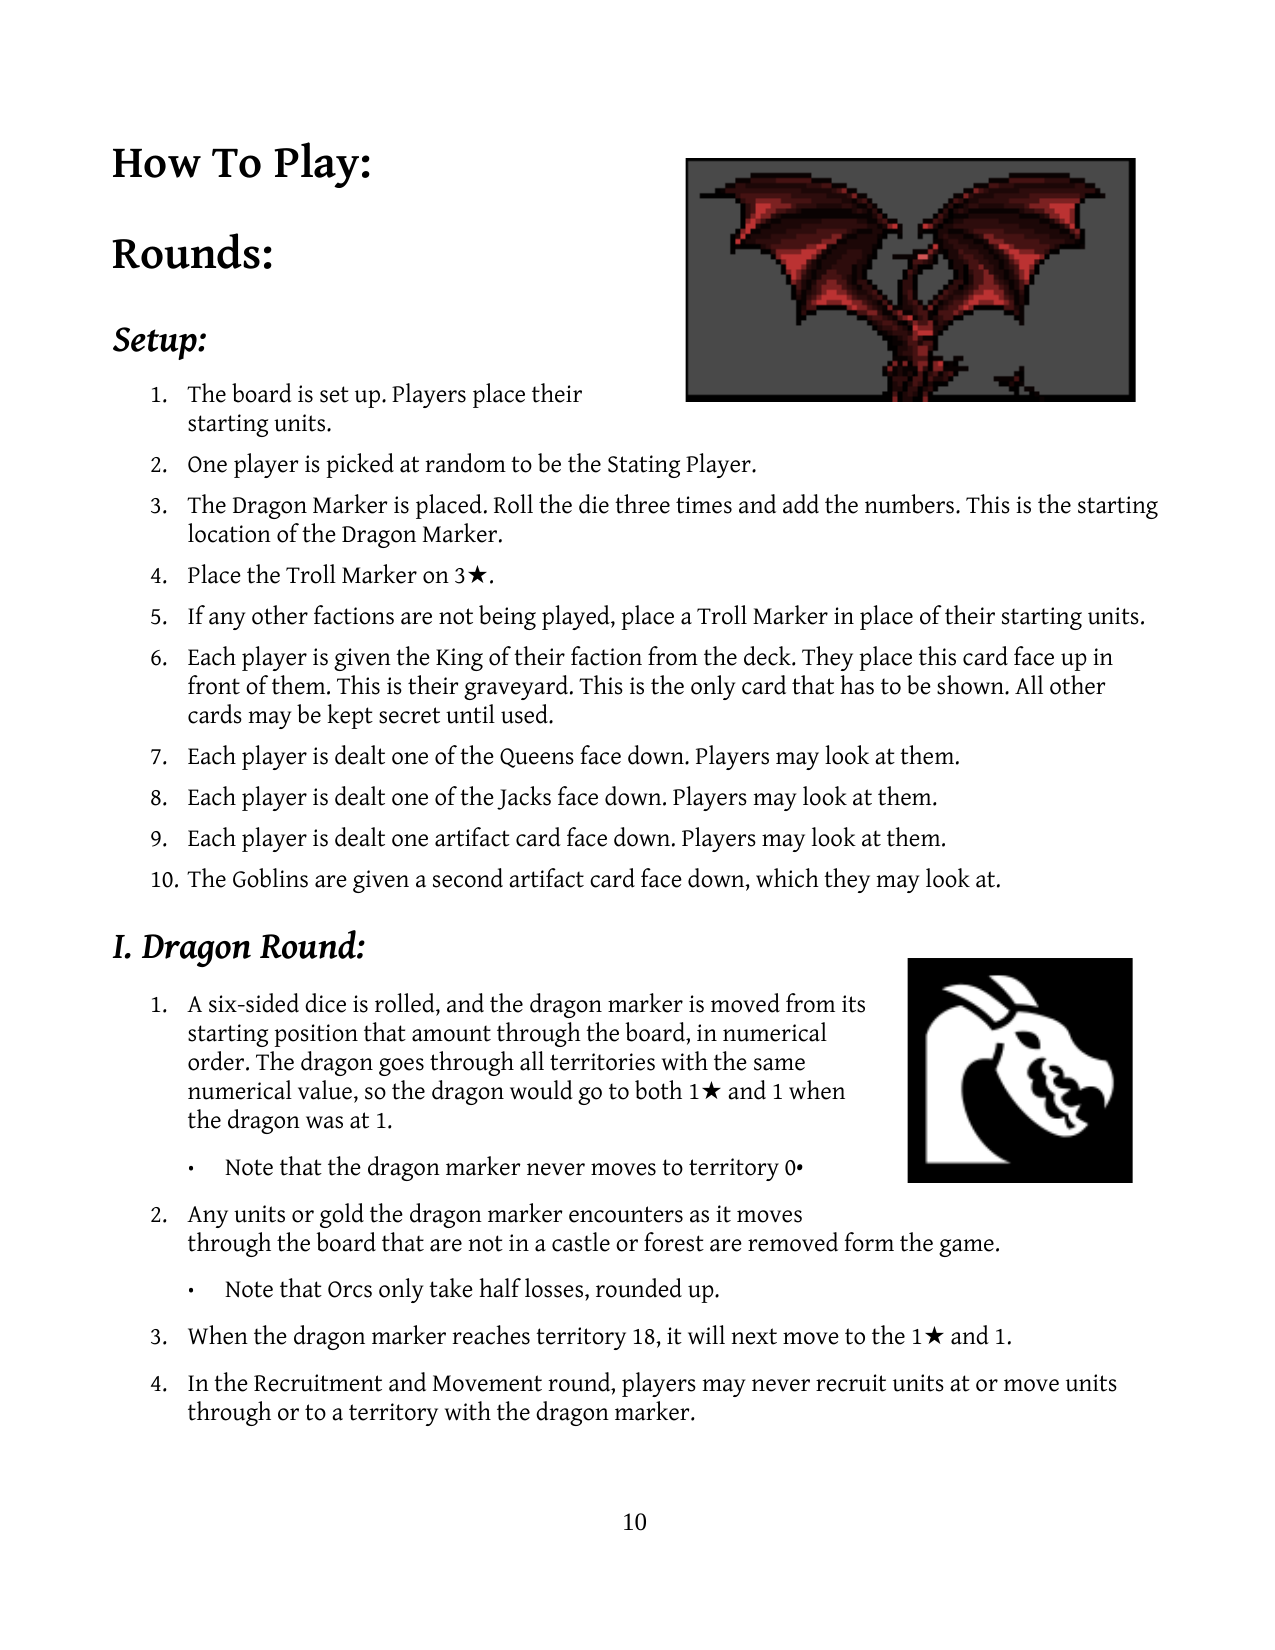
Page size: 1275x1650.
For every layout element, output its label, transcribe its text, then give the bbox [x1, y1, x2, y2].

list Each player is dealt one artifact card face down. Players may look at them. [150, 825, 1162, 854]
list When the dragon marker reaches territory 18, it will next move to the 1★ and 1. [150, 1323, 1162, 1352]
subtitle How To Play: [112, 137, 1162, 191]
subtitle Setup: [112, 318, 685, 362]
list In the Recruitment and Movement round, players may never recruit units at or move units through or to a territory with the dragon marker. [150, 1370, 1162, 1428]
list The board is set up. Players place their starting units. [150, 381, 1162, 438]
list A six-sided dice is rolled, and the dragon marker is moved from its starting position that amount through the board, in numerical order. The dragon goes through all territories with the same numerical value, so the dragon would go to both 1★ and 1 when the dragon was at 1. [150, 991, 907, 1135]
list Each player is given the King of their faction from the deck. They place this card face up in front of them. This is their graveyard. This is the only card that has to be shown. All other cards may be kept secret until used. [150, 644, 1162, 731]
list Each player is dealt one of the Queens face down. Players may look at them. [150, 743, 1162, 772]
list One player is picked at random to be the Stating Player. [150, 451, 1162, 479]
list Note that Orcs only take half losses, rounded up. [187, 1276, 1162, 1305]
list Any units or gold the dragon marker encounters as it moves through the board that are not in a castle or forest are removed form the game. [150, 1200, 1162, 1258]
subtitle [1136, 318, 1162, 362]
subtitle Rounds: [112, 228, 685, 281]
picture [907, 958, 1133, 1183]
subtitle I. Dragon Round: [112, 926, 1162, 969]
list If any other factions are not being played, place a Troll Marker in place of their starting units. [150, 603, 1162, 632]
list Each player is dealt one of the Jacks face down. Players may look at them. [150, 784, 1162, 813]
list Note that the dragon marker never moves to territory 0• [187, 1153, 907, 1182]
subtitle [1136, 228, 1162, 281]
list The Goblins are given a second artifact card face down, which they may look at. [150, 866, 1162, 895]
picture [685, 158, 1136, 402]
list The Dragon Marker is placed. Roll the die three times and add the numbers. This is the starting location of the Dragon Marker. [150, 492, 1162, 549]
list Place the Troll Marker on 3★. [150, 562, 1162, 591]
